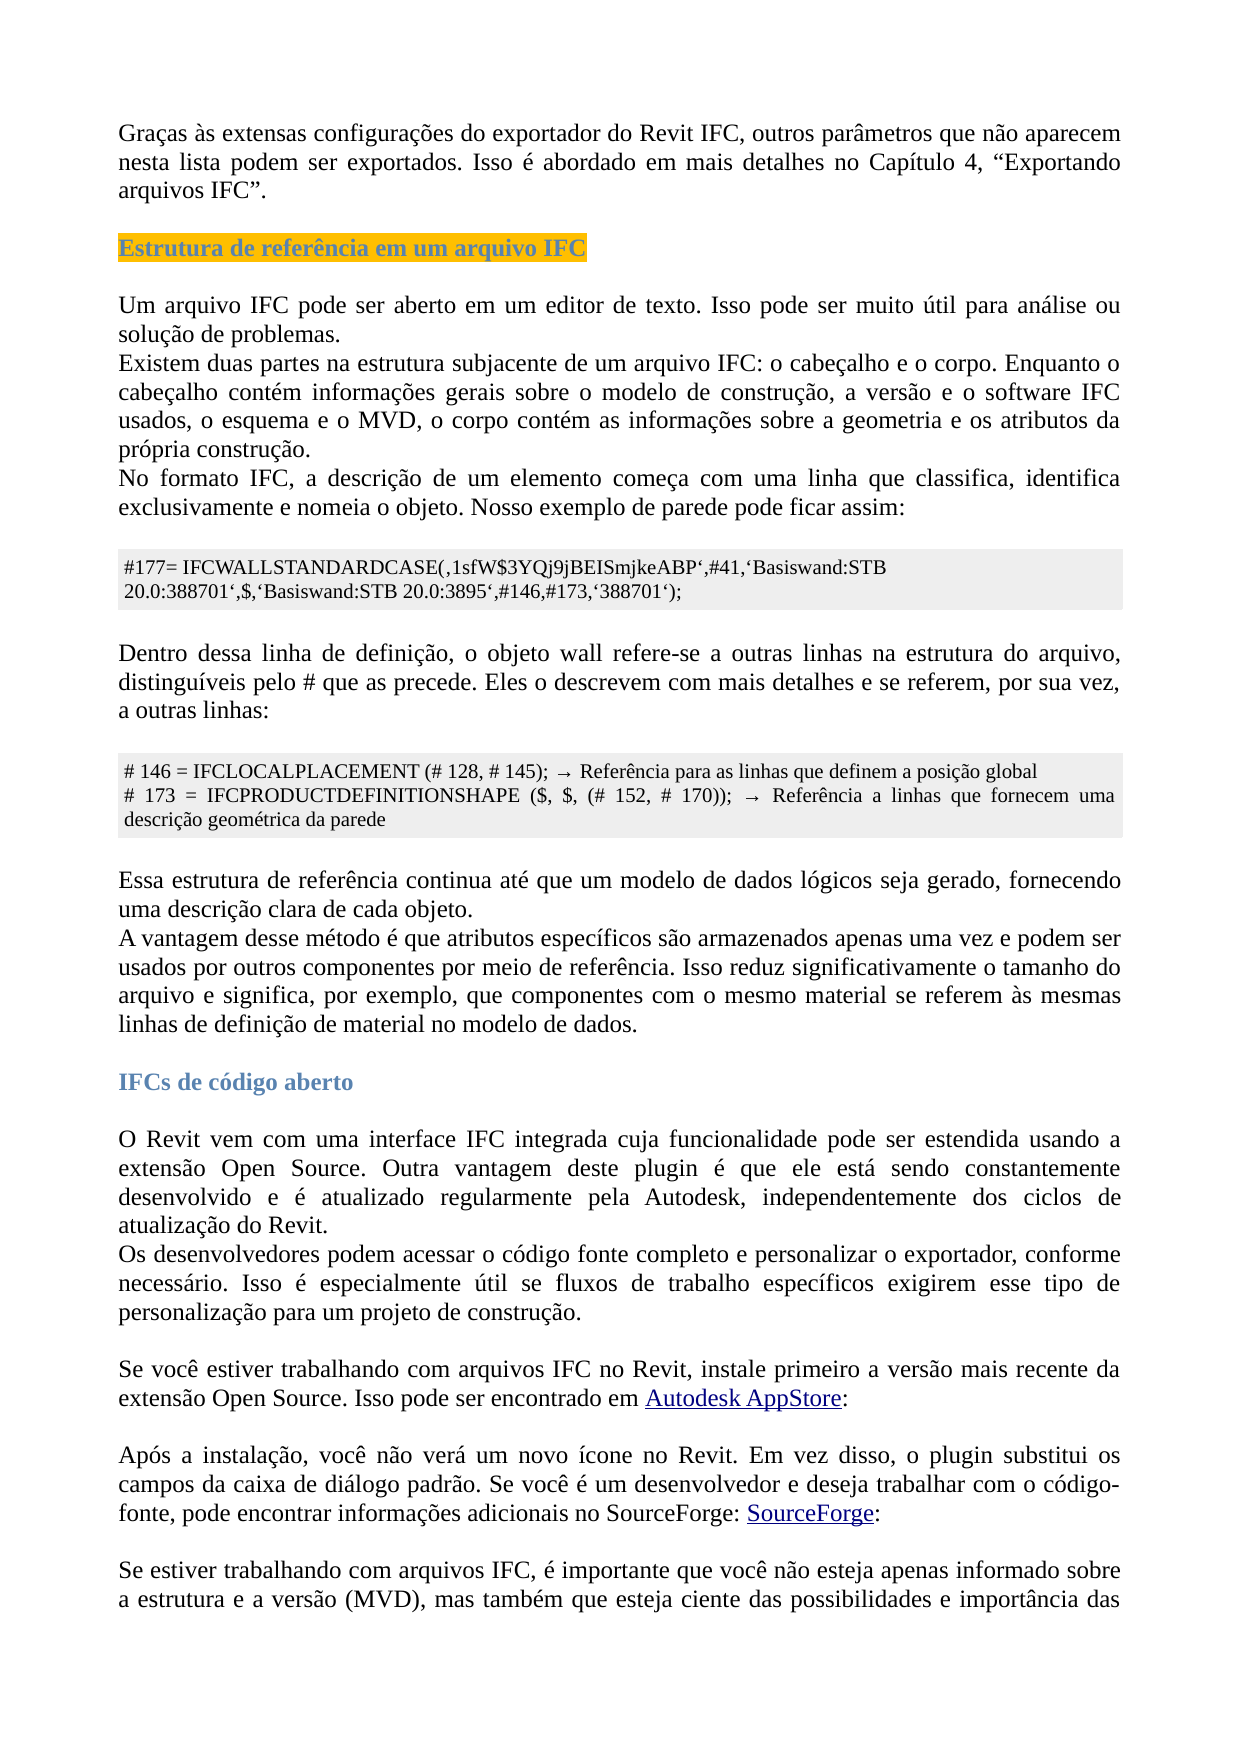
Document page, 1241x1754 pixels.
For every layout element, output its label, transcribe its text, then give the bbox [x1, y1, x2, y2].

table_header # 146 = IFCLOCALPLACEMENT (# 128, # 145); → Referência para as linhas que definem a posição global # 173 = IFCPRODUCTDEFINITIONSHAPE ($, $, (# 152, # 170)); → Referência a linhas que fornecem uma descrição geométrica da parede [119, 754, 1122, 837]
text Se estiver trabalhando com arquivos IFC, é importante que você não esteja apenas informado sobre a estrutura e a versão (MVD), mas também que esteja ciente das possibilidades e importância das [118, 1556, 1122, 1613]
text Após a instalação, você não verá um novo ícone no Revit. Em vez disso, o plugin substitui os campos da caixa de diálogo padrão. Se você é um desenvolvedor e deseja trabalhar com o código-fonte, pode encontrar informações adicionais no SourceForge: SourceForge: [118, 1441, 1122, 1527]
text Graças às extensas configurações do exportador do Revit IFC, outros parâmetros que não aparecem nesta lista podem ser exportados. Isso é abordado em mais detalhes no Capítulo 4, “Exportando arquivos IFC”. [118, 118, 1122, 204]
text Os desenvolvedores podem acessar o código fonte completo e personalizar o exportador, conforme necessário. Isso é especialmente útil se fluxos de trabalho específicos exigirem esse tipo de personalização para um projeto de construção. [118, 1239, 1122, 1326]
text Existem duas partes na estrutura subjacente de um arquivo IFC: o cabeçalho e o corpo. Enquanto o cabeçalho contém informações gerais sobre o modelo de construção, a versão e o software IFC usados, o esquema e o MVD, o corpo contém as informações sobre a geometria e os atributos da própria construção. [118, 348, 1122, 463]
text O Revit vem com uma interface IFC integrada cuja funcionalidade pode ser estendida usando a extensão Open Source. Outra vantagem deste plugin é que ele está sendo constantemente desenvolvido e é atualizado regularmente pela Autodesk, independentemente dos ciclos de atualização do Revit. [118, 1124, 1122, 1239]
text No formato IFC, a descrição de um elemento começa com uma linha que classifica, identifica exclusivamente e nomeia o objeto. Nosso exemplo de parede pode ficar assim: [118, 463, 1122, 521]
text Estrutura de referência em um arquivo IFC [118, 233, 1122, 262]
text IFCs de código aberto [118, 1067, 1122, 1096]
text Um arquivo IFC pode ser aberto em um editor de texto. Isso pode ser muito útil para análise ou solução de problemas. [118, 291, 1122, 348]
text A vantagem desse método é que atributos específicos são armazenados apenas uma vez e podem ser usados por outros componentes por meio de referência. Isso reduz significativamente o tamanho do arquivo e significa, por exemplo, que componentes com o mesmo material se referem às mesmas linhas de definição de material no modelo de dados. [118, 923, 1122, 1038]
table_header #177= IFCWALLSTANDARDCASE(‚1sfW$3YQj9jBEISmjkeABP‘,#41,‘Basiswand:STB 20.0:388701‘,$,‘Basiswand:STB 20.0:3895‘,#146,#173,‘388701‘); [119, 550, 1122, 609]
text Se você estiver trabalhando com arquivos IFC no Revit, instale primeiro a versão mais recente da extensão Open Source. Isso pode ser encontrado em Autodesk AppStore: [118, 1354, 1122, 1412]
text Dentro dessa linha de definição, o objeto wall refere-se a outras linhas na estrutura do arquivo, distinguíveis pelo # que as precede. Eles o descrevem com mais detalhes e se referem, por sua vez, a outras linhas: [118, 638, 1122, 724]
text Essa estrutura de referência continua até que um modelo de dados lógicos seja gerado, fornecendo uma descrição clara de cada objeto. [118, 866, 1122, 923]
